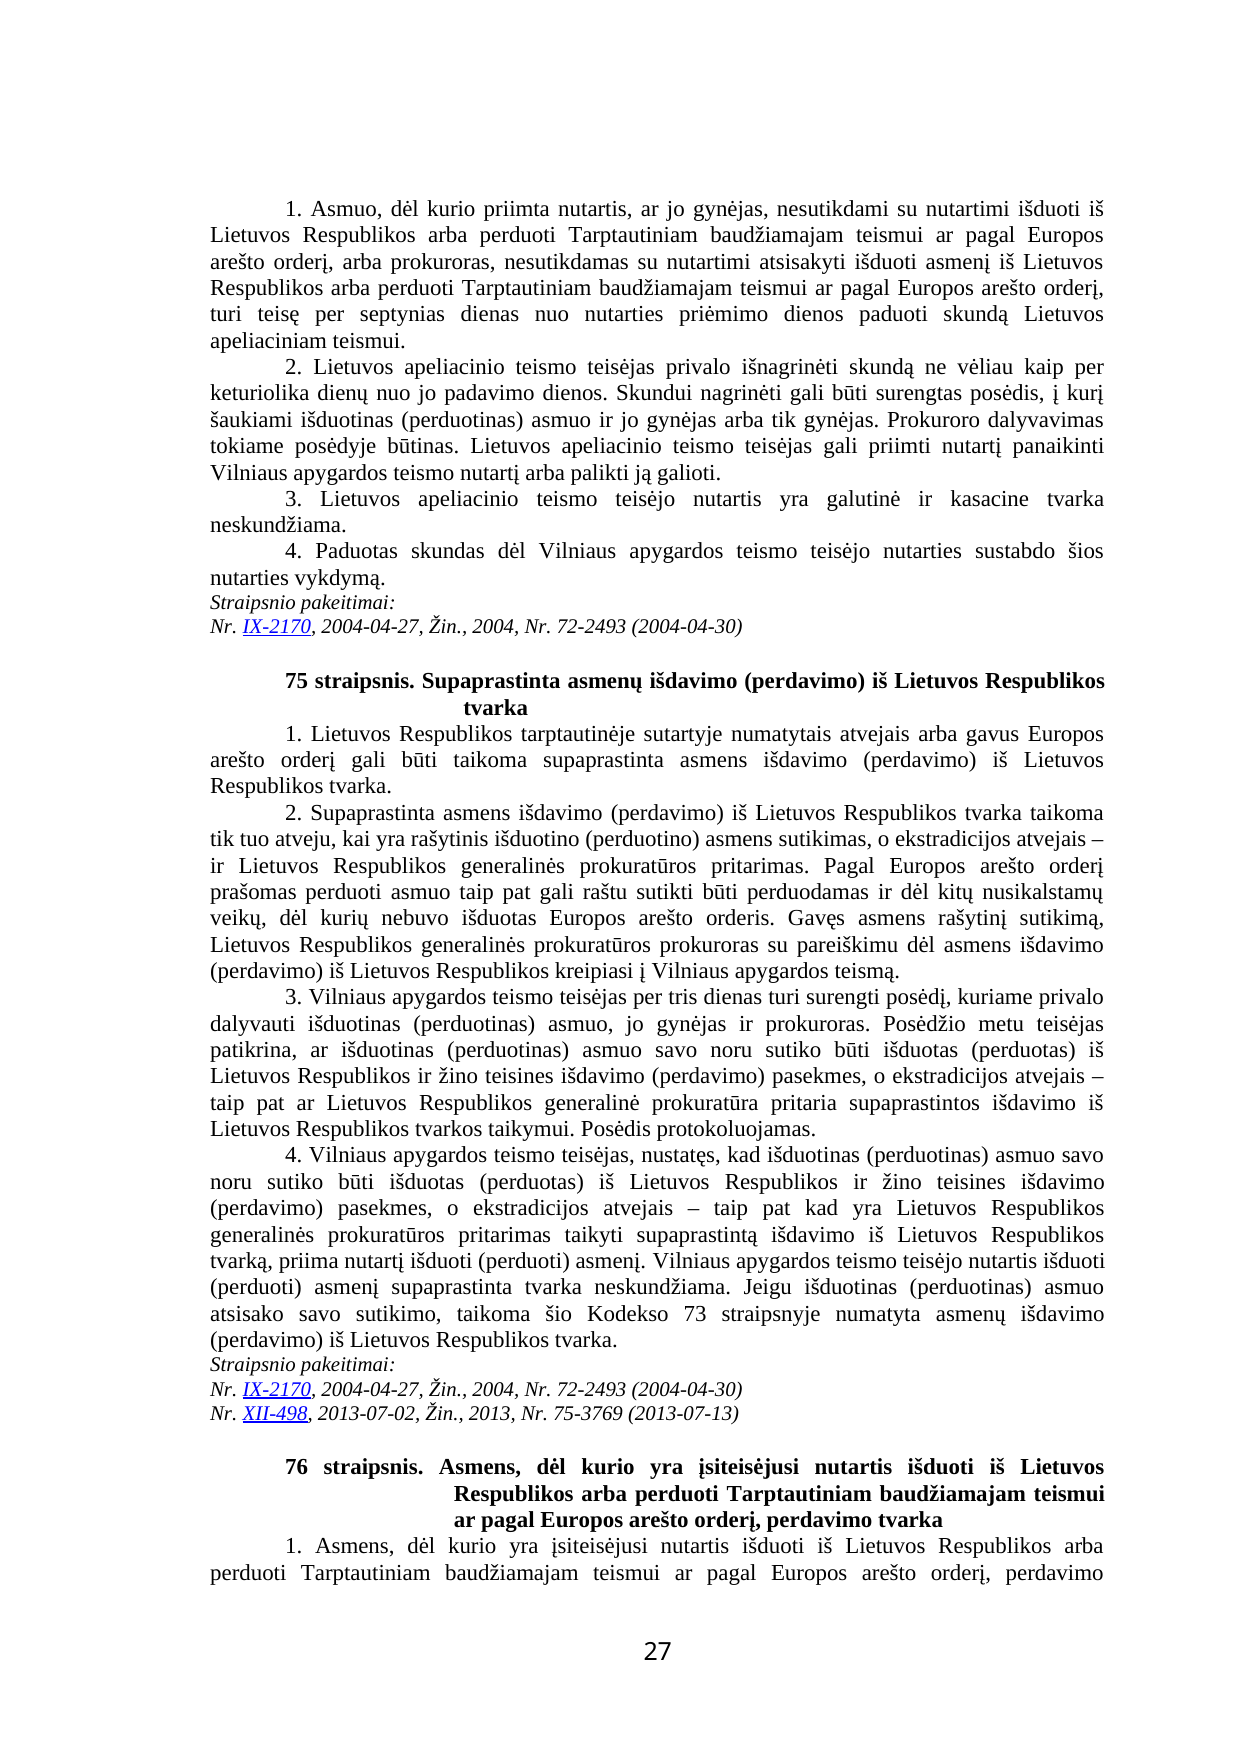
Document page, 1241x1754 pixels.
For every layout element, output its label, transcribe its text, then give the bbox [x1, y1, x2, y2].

text 2. Lietuvos apeliacinio teismo teisėjas privalo išnagrinėti skundą ne vėliau kaip per keturiolika dienų nuo jo padavimo dienos. Skundui nagrinėti gali būti surengtas posėdis, į kurį šaukiami išduotinas (perduotinas) asmuo ir jo gynėjas arba tik gynėjas. Prokuroro dalyvavimas tokiame posėdyje būtinas. Lietuvos apeliacinio teismo teisėjas gali priimti nutartį panaikinti Vilniaus apygardos teismo nutartį arba palikti ją galioti. [210, 353, 1106, 485]
text 1. Lietuvos Respublikos tarptautinėje sutartyje numatytais atvejais arba gavus Europos arešto orderį gali būti taikoma supaprastinta asmens išdavimo (perdavimo) iš Lietuvos Respublikos tvarka. [210, 720, 1106, 799]
text 76 straipsnis. Asmens, dėl kurio yra įsiteisėjusi nutartis išduoti iš Lietuvos Respublikos arba perduoti Tarptautiniam baudžiamajam teismui ar pagal Europos arešto orderį, perdavimo tvarka [285, 1453, 1106, 1532]
text 3. Lietuvos apeliacinio teismo teisėjo nutartis yra galutinė ir kasacine tvarka neskundžiama. [210, 485, 1106, 538]
text 4. Vilniaus apygardos teismo teisėjas, nustatęs, kad išduotinas (perduotinas) asmuo savo noru sutiko būti išduotas (perduotas) iš Lietuvos Respublikos ir žino teisines išdavimo (perdavimo) pasekmes, o ekstradicijos atvejais – taip pat kad yra Lietuvos Respublikos generalinės prokuratūros pritarimas taikyti supaprastintą išdavimo iš Lietuvos Respublikos tvarką, priima nutartį išduoti (perduoti) asmenį. Vilniaus apygardos teismo teisėjo nutartis išduoti (perduoti) asmenį supaprastinta tvarka neskundžiama. Jeigu išduotinas (perduotinas) asmuo atsisako savo sutikimo, taikoma šio Kodekso 73 straipsnyje numatyta asmenų išdavimo (perdavimo) iš Lietuvos Respublikos tvarka. [210, 1142, 1106, 1352]
text Straipsnio pakeitimai: [210, 1352, 1106, 1376]
text Nr. XII-498, 2013-07-02, Žin., 2013, Nr. 75-3769 (2013-07-13) [210, 1401, 1106, 1424]
text 1. Asmuo, dėl kurio priimta nutartis, ar jo gynėjas, nesutikdami su nutartimi išduoti iš Lietuvos Respublikos arba perduoti Tarptautiniam baudžiamajam teismui ar pagal Europos arešto orderį, arba prokuroras, nesutikdamas su nutartimi atsisakyti išduoti asmenį iš Lietuvos Respublikos arba perduoti Tarptautiniam baudžiamajam teismui ar pagal Europos arešto orderį, turi teisę per septynias dienas nuo nutarties priėmimo dienos paduoti skundą Lietuvos apeliaciniam teismui. [210, 195, 1106, 353]
text Nr. IX-2170, 2004-04-27, Žin., 2004, Nr. 72-2493 (2004-04-30) [210, 614, 1106, 638]
text 75 straipsnis. Supaprastinta asmenų išdavimo (perdavimo) iš Lietuvos Respublikos tvarka [285, 667, 1106, 720]
text Nr. IX-2170, 2004-04-27, Žin., 2004, Nr. 72-2493 (2004-04-30) [210, 1376, 1106, 1401]
text 3. Vilniaus apygardos teismo teisėjas per tris dienas turi surengti posėdį, kuriame privalo dalyvauti išduotinas (perduotinas) asmuo, jo gynėjas ir prokuroras. Posėdžio metu teisėjas patikrina, ar išduotinas (perduotinas) asmuo savo noru sutiko būti išduotas (perduotas) iš Lietuvos Respublikos ir žino teisines išdavimo (perdavimo) pasekmes, o ekstradicijos atvejais – taip pat ar Lietuvos Respublikos generalinė prokuratūra pritaria supaprastintos išdavimo iš Lietuvos Respublikos tvarkos taikymui. Posėdis protokoluojamas. [210, 983, 1106, 1142]
text 1. Asmens, dėl kurio yra įsiteisėjusi nutartis išduoti iš Lietuvos Respublikos arba perduoti Tarptautiniam baudžiamajam teismui ar pagal Europos arešto orderį, perdavimo [210, 1532, 1106, 1585]
text Straipsnio pakeitimai: [210, 590, 1106, 614]
text 4. Paduotas skundas dėl Vilniaus apygardos teismo teisėjo nutarties sustabdo šios nutarties vykdymą. [210, 538, 1106, 590]
text 2. Supaprastinta asmens išdavimo (perdavimo) iš Lietuvos Respublikos tvarka taikoma tik tuo atveju, kai yra rašytinis išduotino (perduotino) asmens sutikimas, o ekstradicijos atvejais – ir Lietuvos Respublikos generalinės prokuratūros pritarimas. Pagal Europos arešto orderį prašomas perduoti asmuo taip pat gali raštu sutikti būti perduodamas ir dėl kitų nusikalstamų veikų, dėl kurių nebuvo išduotas Europos arešto orderis. Gavęs asmens rašytinį sutikimą, Lietuvos Respublikos generalinės prokuratūros prokuroras su pareiškimu dėl asmens išdavimo (perdavimo) iš Lietuvos Respublikos kreipiasi į Vilniaus apygardos teismą. [210, 799, 1106, 983]
